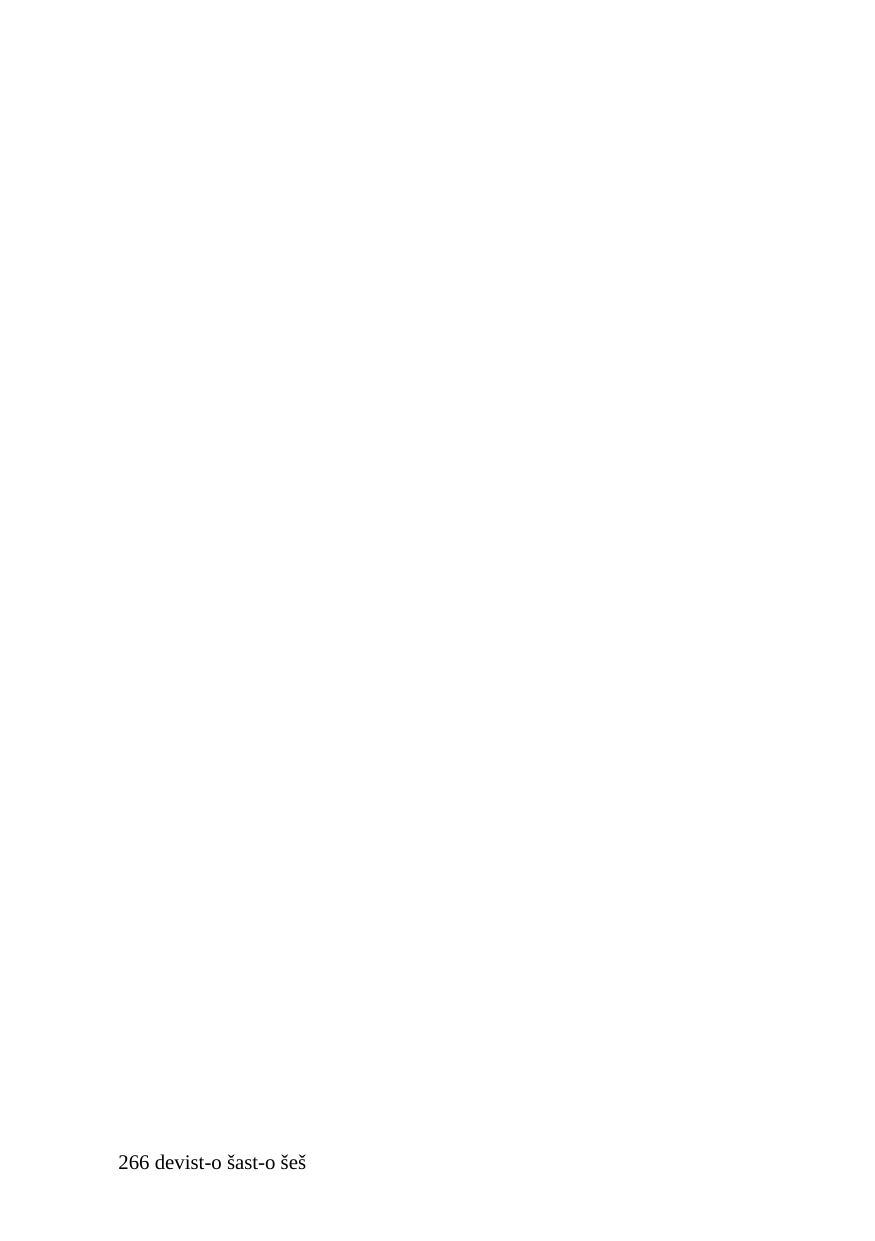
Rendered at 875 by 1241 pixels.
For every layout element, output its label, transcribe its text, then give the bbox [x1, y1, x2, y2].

text 266 devist-o šast-o šeš [118, 1150, 756, 1174]
